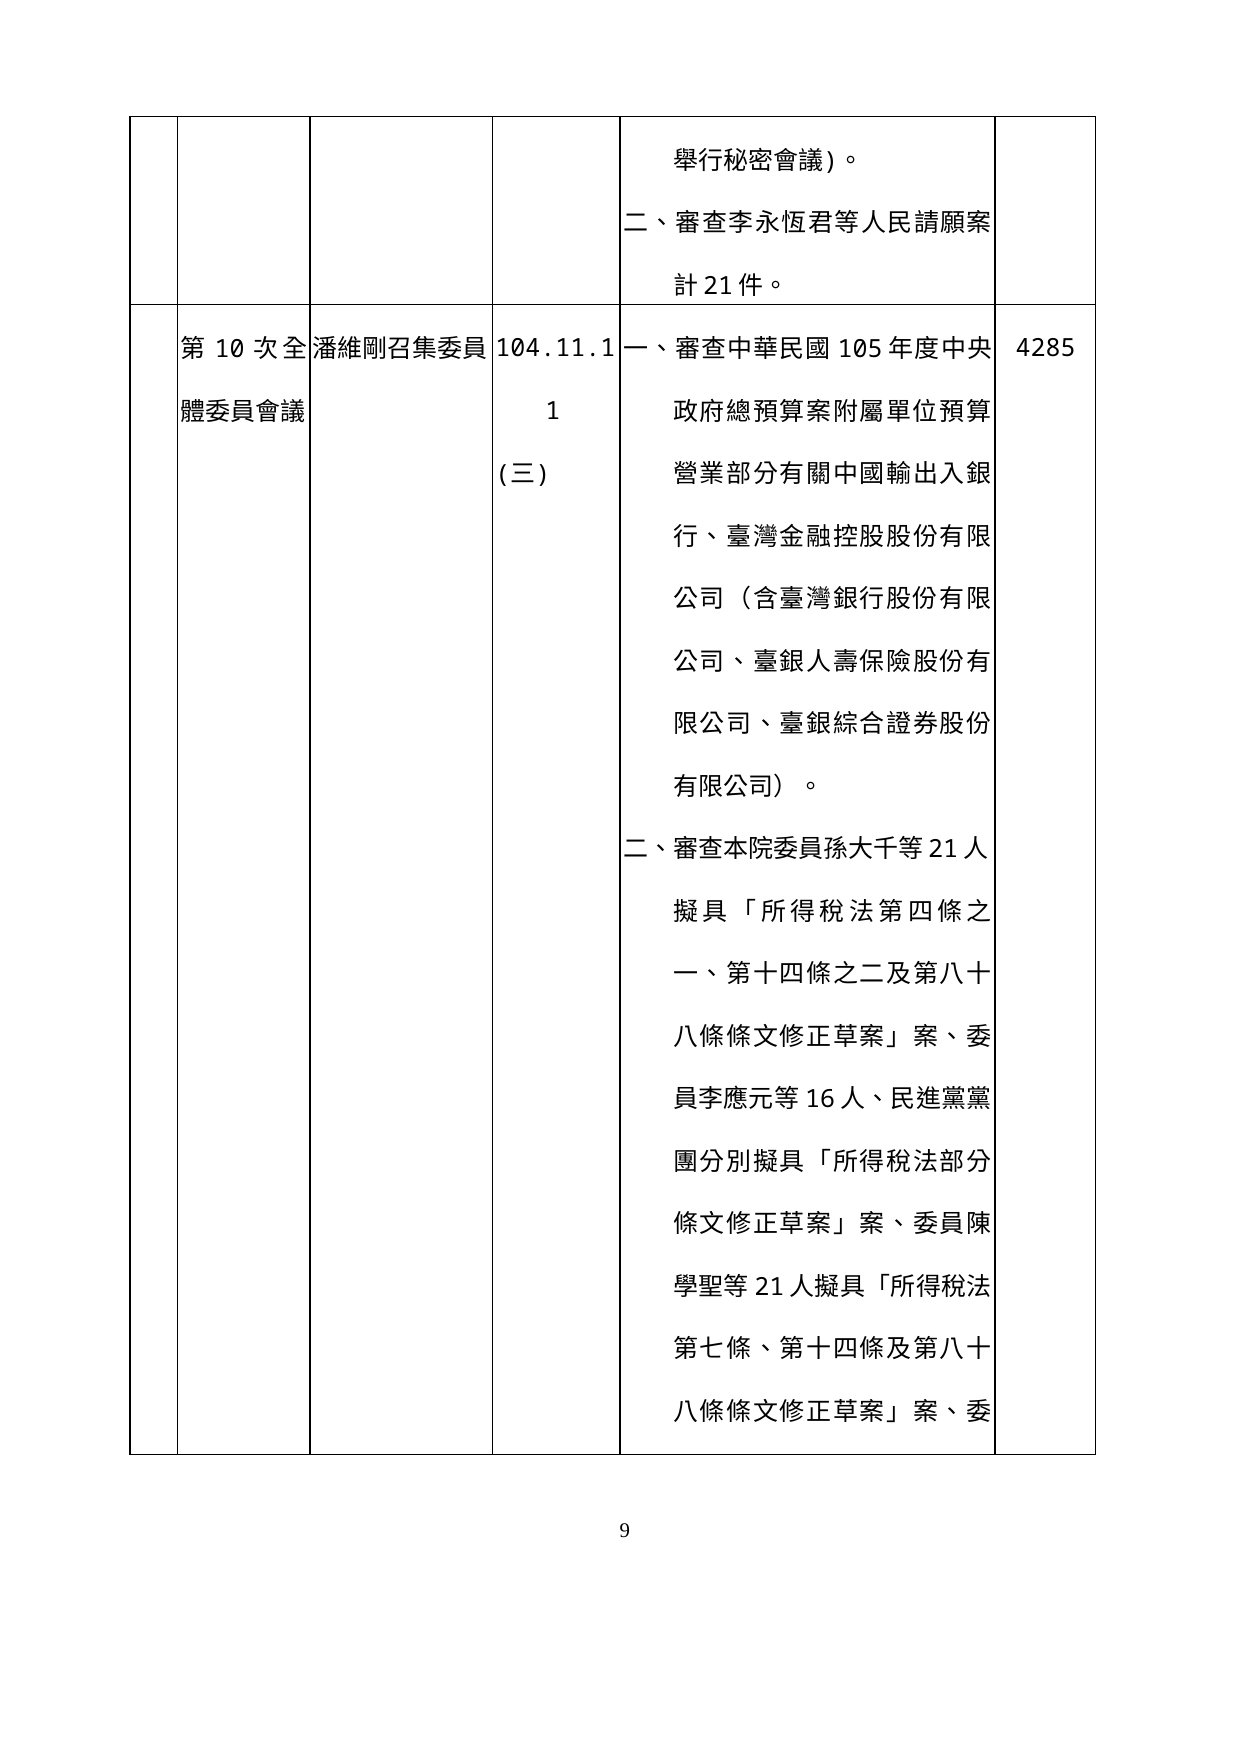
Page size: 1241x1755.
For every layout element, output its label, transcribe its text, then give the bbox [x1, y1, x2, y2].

table_cell 潘維剛召集委員 [311, 305, 492, 1454]
table_cell 第10次全體委員會議 [178, 305, 309, 1454]
table_cell [311, 117, 492, 304]
table_cell [493, 117, 619, 304]
table_cell [996, 117, 1095, 304]
table_cell 104.11.11 (三) [493, 305, 619, 1454]
table_cell 4285 [996, 305, 1095, 1454]
table_cell [178, 117, 309, 304]
table_cell 一、審查中華民國105年度中央政府總預算案附屬單位預算營業部分有關中國輸出入銀行、臺灣金融控股股份有限公司（含臺灣銀行股份有限公司、臺銀人壽保險股份有限公司、臺銀綜合證券股份有限公司）。 二、審查本院委員孫大千等21人 擬具「所得稅法第四條之一、第十四條之二及第八十八條條文修正草案」案、委員李應元等16人、民進黨黨團分別擬具「所得稅法部分條文修正草案」案、委員陳學聖等21人擬具「所得稅法第七條、第十四條及第八十八條條文修正草案」案、委 [621, 305, 994, 1454]
table_cell 舉行秘密會議)。 二、審查李永恆君等人民請願案計21件。 [621, 117, 994, 304]
table_cell [131, 305, 177, 1454]
table_cell [131, 117, 177, 304]
